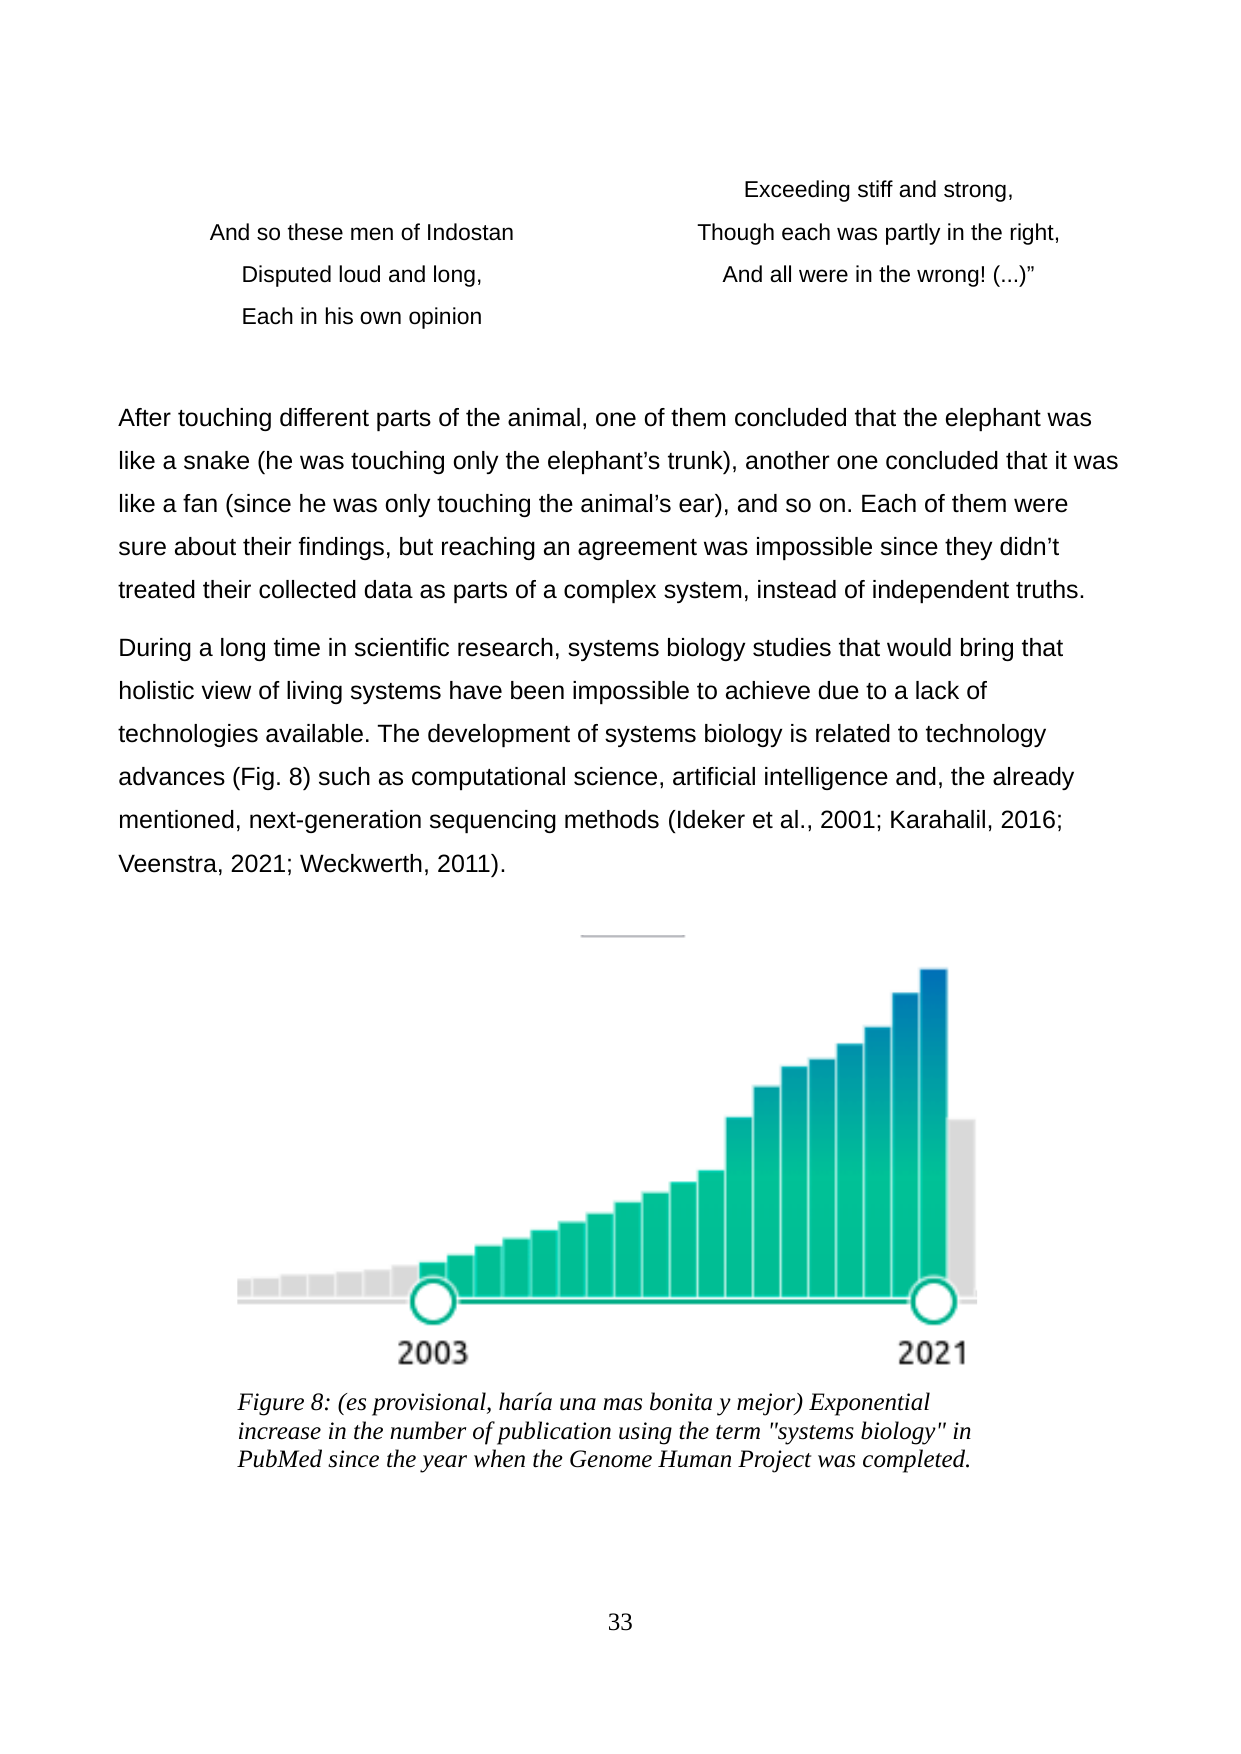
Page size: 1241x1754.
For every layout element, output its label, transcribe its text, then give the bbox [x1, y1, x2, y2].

text Disputed loud and long, [118, 261, 605, 287]
picture [659, 935, 978, 1387]
text After touching different parts of the animal, one of them concluded that the elephant was like a snake (he was touching only the elephant’s trunk), another one concluded that it was like a fan (since he was only touching the animal’s ear), and so on. Each of them were sure about their findings, but reaching an agreement was impossible since they didn’t treated their collected data as parts of a complex system, instead of independent truths. [118, 403, 1122, 604]
text Figure 8: (es provisional, haría una mas bonita y mejor) Exponential increase in the number of publication using the term "systems biology" in PubMed since the year when the Genome Human Project was completed. [237, 935, 977, 1473]
text Though each was partly in the right, [635, 218, 1122, 245]
text Exceeding stiff and strong, [635, 176, 1122, 203]
text And all were in the wrong! (...)” [635, 261, 1122, 287]
text Each in his own opinion [118, 303, 605, 329]
text During a long time in scientific research, systems biology studies that would bring that holistic view of living systems have been impossible to achieve due to a lack of technologies available. The development of systems biology is related to technology advances (Fig. 8) such as computational science, artificial intelligence and, the already mentioned, next-generation sequencing methods (Ideker et al., 2001; Karahalil, 2016; Veenstra, 2021; Weckwerth, 2011)⁠. [118, 633, 1122, 877]
text And so these men of Indostan [118, 218, 605, 245]
